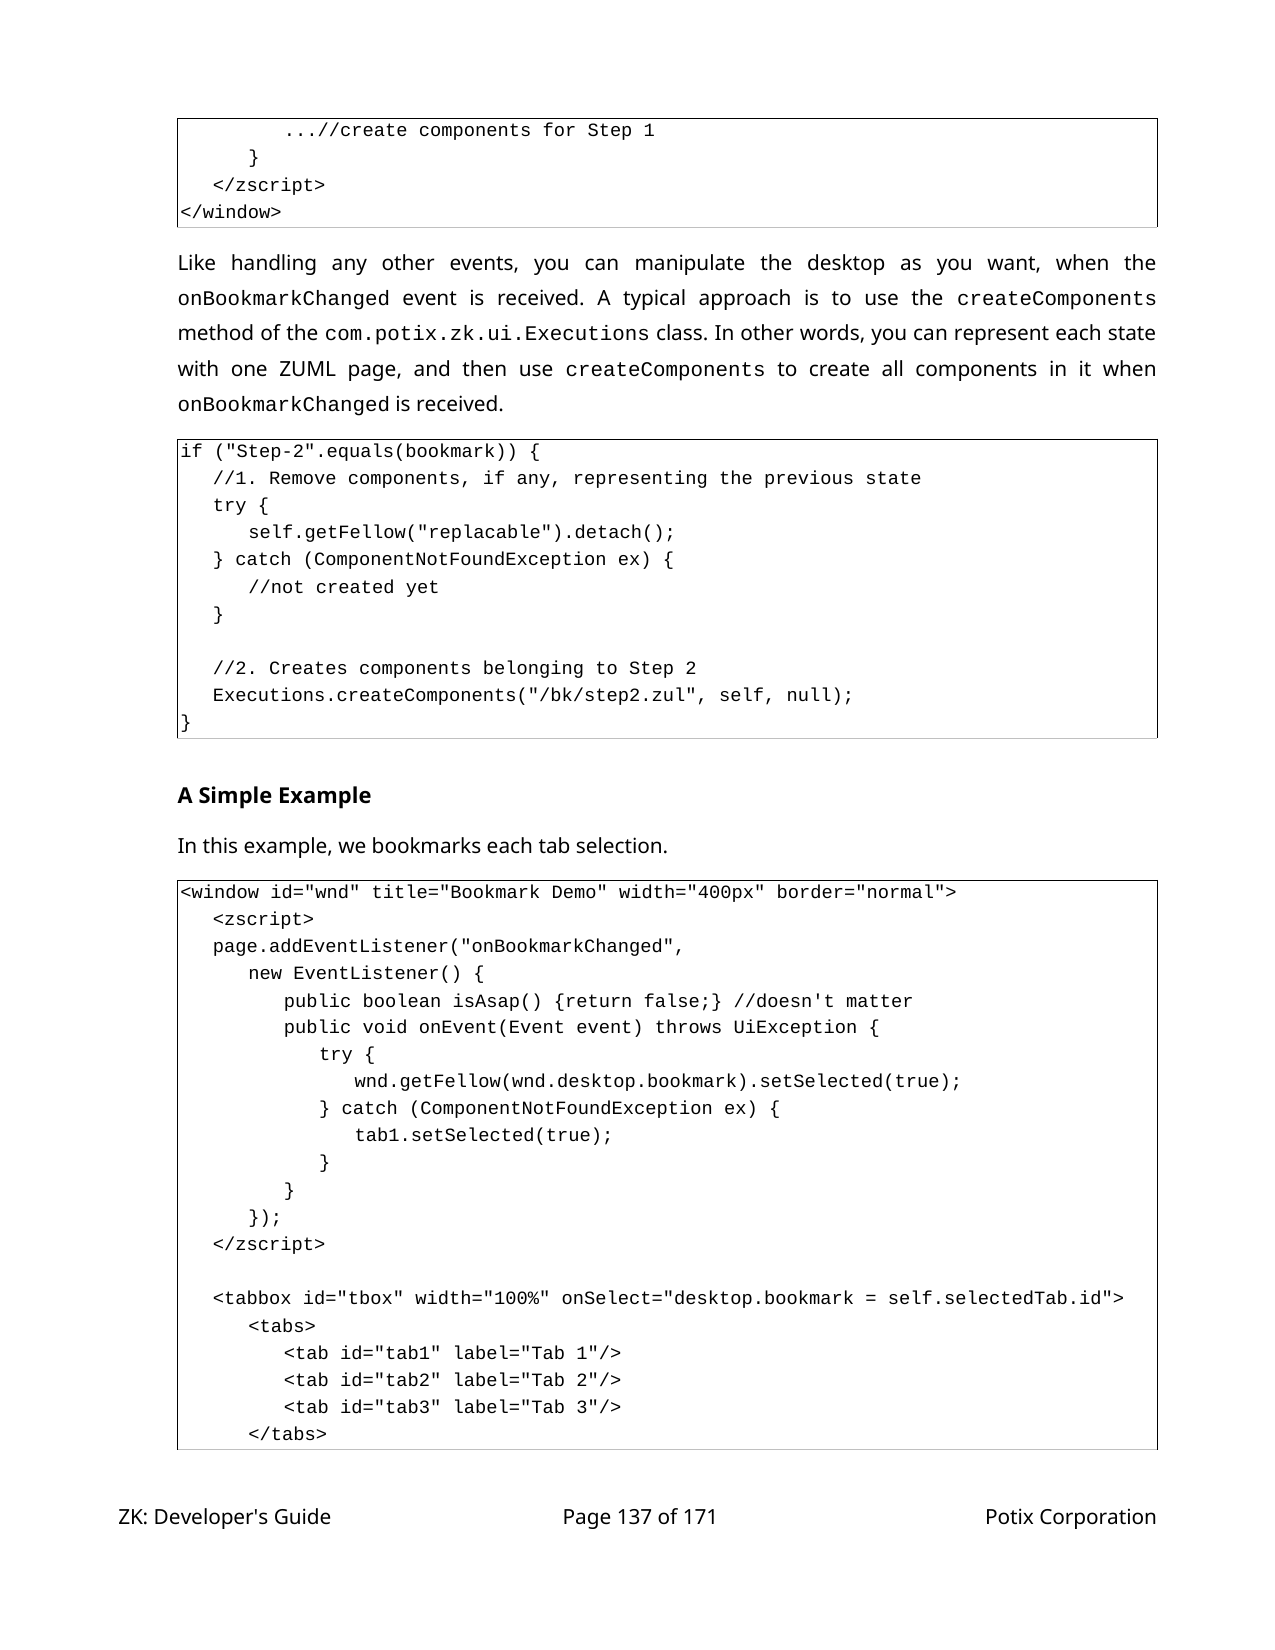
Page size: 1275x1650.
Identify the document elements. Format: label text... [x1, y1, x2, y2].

text </zscript> [178, 172, 1157, 197]
text Executions.createComponents("/bk/step2.zul", self, null); [178, 683, 1157, 707]
text Like handling any other events, you can manipulate the desktop as you want, when the onBookmarkChanged event is received. A typical approach is to use the createComponents method of the com.potix.zk.ui.Executions class. In other words, you can represent each state with one ZUML page, and then use createComponents to create all components in it when onBookmarkChanged is received. [177, 248, 1157, 418]
text <window id="wnd" title="Bookmark Demo" width="400px" border="normal"> [178, 881, 1157, 904]
text } [178, 1150, 1157, 1174]
text } catch (ComponentNotFoundException ex) { [178, 1096, 1157, 1120]
text try { [178, 493, 1157, 517]
text tab1.setSelected(true); [178, 1123, 1157, 1147]
text //2. Creates components belonging to Step 2 [178, 656, 1157, 680]
text } [178, 1177, 1157, 1202]
text } [178, 145, 1157, 169]
text <tab id="tab2" label="Tab 2"/> [178, 1368, 1157, 1392]
text </window> [178, 200, 1157, 227]
text }); [178, 1205, 1157, 1229]
text new EventListener() { [178, 961, 1157, 986]
text <tabs> [178, 1313, 1157, 1338]
text self.getFellow("replacable").detach(); [178, 520, 1157, 544]
text ...//create components for Step 1 [178, 119, 1157, 142]
text //not created yet [178, 574, 1157, 599]
text if ("Step-2".equals(bookmark)) { [178, 440, 1157, 463]
text } [178, 710, 1157, 738]
text } [178, 602, 1157, 626]
text public boolean isAsap() {return false;} //doesn't matter public void onEvent(Event event) throws UiException { try { [178, 988, 1157, 1066]
text } catch (ComponentNotFoundException ex) { [178, 547, 1157, 572]
subtitle A Simple Example [177, 780, 1157, 810]
text </zscript> [178, 1232, 1157, 1256]
text <zscript> [178, 907, 1157, 931]
text <tab id="tab1" label="Tab 1"/> [178, 1341, 1157, 1365]
text //1. Remove components, if any, representing the previous state [178, 466, 1157, 490]
text In this example, we bookmarks each tab selection. [177, 831, 1157, 859]
text page.addEventListener("onBookmarkChanged", [178, 934, 1157, 958]
text <tabbox id="tbox" width="100%" onSelect="desktop.bookmark = self.selectedTab.id"> [178, 1286, 1157, 1311]
text <tab id="tab3" label="Tab 3"/> [178, 1395, 1157, 1419]
text wnd.getFellow(wnd.desktop.bookmark).setSelected(true); [178, 1069, 1157, 1093]
text </tabs> [178, 1422, 1157, 1449]
